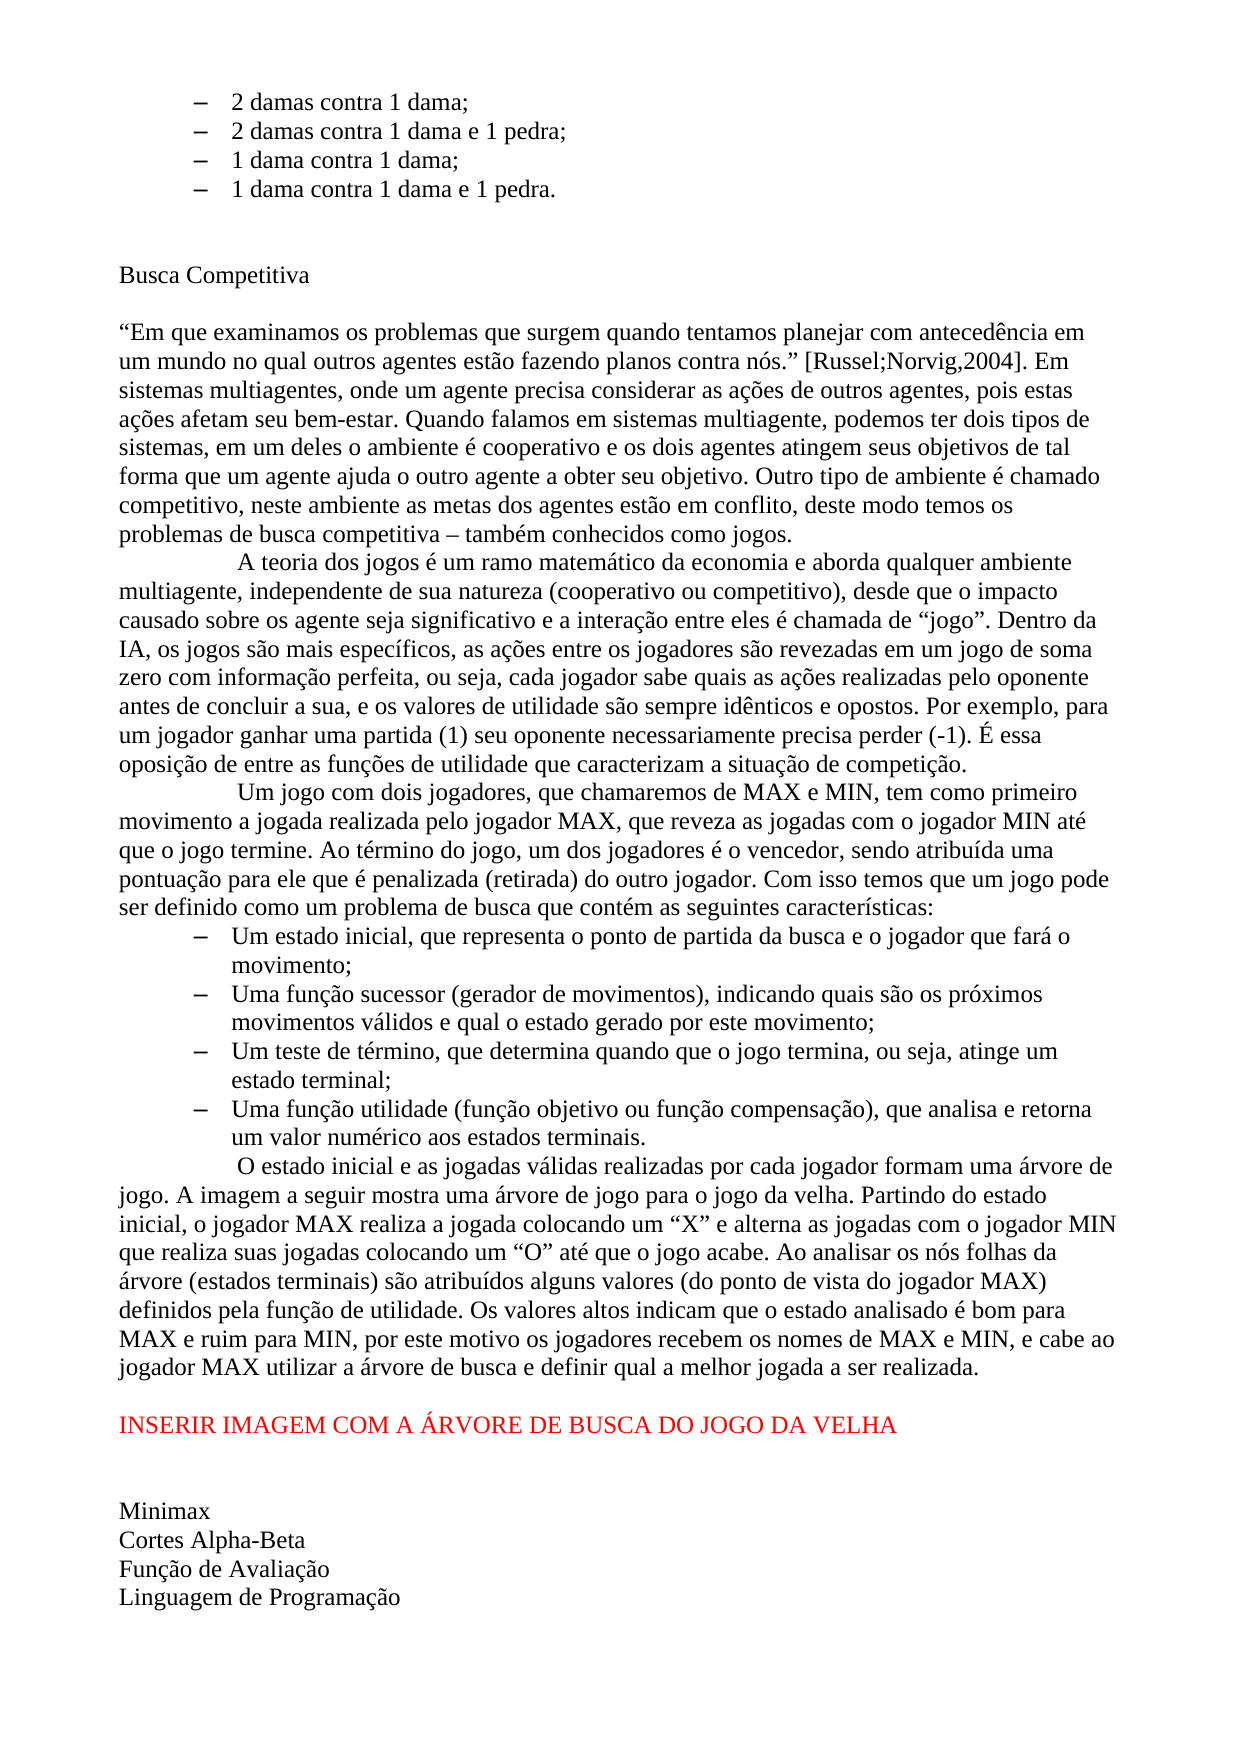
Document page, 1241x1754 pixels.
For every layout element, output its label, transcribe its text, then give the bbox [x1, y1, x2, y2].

text A teoria dos jogos é um ramo matemático da economia e aborda qualquer ambiente multiagente, independente de sua natureza (cooperativo ou competitivo), desde que o impacto causado sobre os agente seja significativo e a interação entre eles é chamada de “jogo”. Dentro da IA, os jogos são mais específicos, as ações entre os jogadores são revezadas em um jogo de soma zero com informação perfeita, ou seja, cada jogador sabe quais as ações realizadas pelo oponente antes de concluir a sua, e os valores de utilidade são sempre idênticos e opostos. Por exemplo, para um jogador ganhar uma partida (1) seu oponente necessariamente precisa perder (-1). É essa oposição de entre as funções de utilidade que caracterizam a situação de competição. [119, 547, 1121, 777]
list Um teste de término, que determina quando que o jogo termina, ou seja, atinge um estado terminal; [194, 1036, 1121, 1094]
text Um jogo com dois jogadores, que chamaremos de MAX e MIN, tem como primeiro movimento a jogada realizada pelo jogador MAX, que reveza as jogadas com o jogador MIN até que o jogo termine. Ao término do jogo, um dos jogadores é o vencedor, sendo atribuída uma pontuação para ele que é penalizada (retirada) do outro jogador. Com isso temos que um jogo pode ser definido como um problema de busca que contém as seguintes características: [119, 777, 1121, 921]
list 2 damas contra 1 dama e 1 pedra; [194, 116, 1121, 145]
text “Em que examinamos os problemas que surgem quando tentamos planejar com antecedência em um mundo no qual outros agentes estão fazendo planos contra nós.” [Russel;Norvig,2004]. Em sistemas multiagentes, onde um agente precisa considerar as ações de outros agentes, pois estas ações afetam seu bem-estar. Quando falamos em sistemas multiagente, podemos ter dois tipos de sistemas, em um deles o ambiente é cooperativo e os dois agentes atingem seus objetivos de tal forma que um agente ajuda o outro agente a obter seu objetivo. Outro tipo de ambiente é chamado competitivo, neste ambiente as metas dos agentes estão em conflito, deste modo temos os problemas de busca competitiva – também conhecidos como jogos. [119, 317, 1121, 547]
text Busca Competitiva [119, 260, 1121, 289]
text O estado inicial e as jogadas válidas realizadas por cada jogador formam uma árvore de jogo. A imagem a seguir mostra uma árvore de jogo para o jogo da velha. Partindo do estado inicial, o jogador MAX realiza a jogada colocando um “X” e alterna as jogadas com o jogador MIN que realiza suas jogadas colocando um “O” até que o jogo acabe. Ao analisar os nós folhas da árvore (estados terminais) são atribuídos alguns valores (do ponto de vista do jogador MAX) definidos pela função de utilidade. Os valores altos indicam que o estado analisado é bom para MAX e ruim para MIN, por este motivo os jogadores recebem os nomes de MAX e MIN, e cabe ao jogador MAX utilizar a árvore de busca e definir qual a melhor jogada a ser realizada. [119, 1151, 1121, 1381]
list 1 dama contra 1 dama; [194, 145, 1121, 174]
text INSERIR IMAGEM COM A ÁRVORE DE BUSCA DO JOGO DA VELHA [119, 1410, 1121, 1439]
list Uma função sucessor (gerador de movimentos), indicando quais são os próximos movimentos válidos e qual o estado gerado por este movimento; [194, 979, 1121, 1036]
list Uma função utilidade (função objetivo ou função compensação), que analisa e retorna um valor numérico aos estados terminais. [194, 1094, 1121, 1151]
list 1 dama contra 1 dama e 1 pedra. [194, 174, 1121, 202]
list Um estado inicial, que representa o ponto de partida da busca e o jogador que fará o movimento; [194, 921, 1121, 979]
list 2 damas contra 1 dama; [194, 87, 1121, 116]
text Cortes Alpha-Beta [119, 1525, 1121, 1554]
text Linguagem de Programação [119, 1582, 1121, 1611]
text Minimax [119, 1496, 1121, 1525]
text Função de Avaliação [119, 1554, 1121, 1582]
